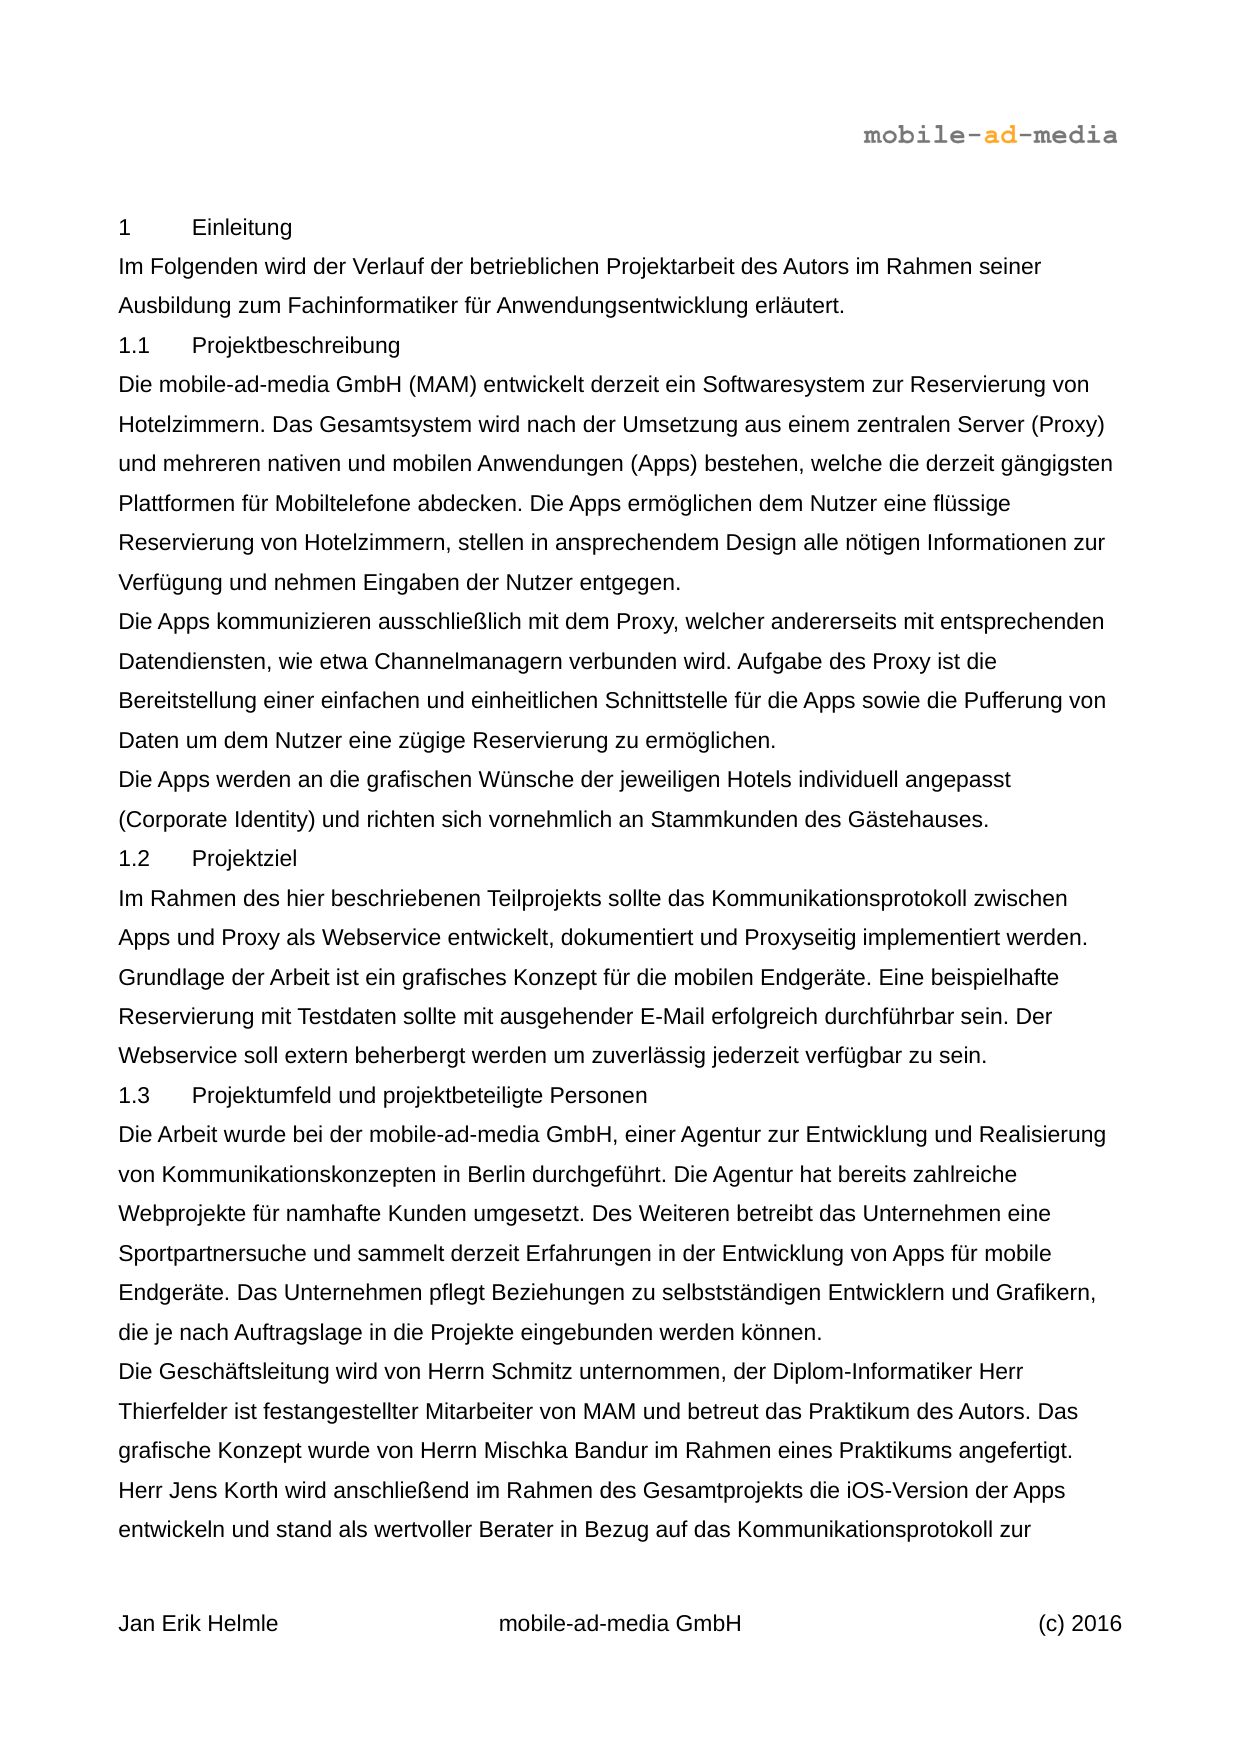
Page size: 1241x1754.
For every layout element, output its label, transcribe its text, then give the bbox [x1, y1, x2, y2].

text Die Apps werden an die grafischen Wünsche der jeweiligen Hotels individuell angepasst (Corporate Identity) und richten sich vornehmlich an Stammkunden des Gästehauses. [118, 766, 1122, 832]
text Im Folgenden wird der Verlauf der betrieblichen Projektarbeit des Autors im Rahmen seiner Ausbildung zum Fachinformatiker für Anwendungsentwicklung erläutert. [118, 253, 1122, 319]
text 1.3 Projektumfeld und projektbeteiligte Personen [118, 1082, 1122, 1108]
text Die mobile-ad-media GmbH (MAM) entwickelt derzeit ein Softwaresystem zur Reservierung von Hotelzimmern. Das Gesamtsystem wird nach der Umsetzung aus einem zentralen Server (Proxy) und mehreren nativen und mobilen Anwendungen (Apps) bestehen, welche die derzeit gängigsten Plattformen für Mobiltelefone abdecken. Die Apps ermöglichen dem Nutzer eine flüssige Reservierung von Hotelzimmern, stellen in ansprechendem Design alle nötigen Informationen zur Verfügung und nehmen Eingaben der Nutzer entgegen. [118, 371, 1122, 595]
text 1 Einleitung [118, 213, 1122, 240]
text Im Rahmen des hier beschriebenen Teilprojekts sollte das Kommunikationsprotokoll zwischen Apps und Proxy als Webservice entwickelt, dokumentiert und Proxyseitig implementiert werden. Grundlage der Arbeit ist ein grafisches Konzept für die mobilen Endgeräte. Eine beispielhafte Reservierung mit Testdaten sollte mit ausgehender E-Mail erfolgreich durchführbar sein. Der Webservice soll extern beherbergt werden um zuverlässig jederzeit verfügbar zu sein. [118, 884, 1122, 1069]
text Die Apps kommunizieren ausschließlich mit dem Proxy, welcher andererseits mit entsprechenden Datendiensten, wie etwa Channelmanagern verbunden wird. Aufgabe des Proxy ist die Bereitstellung einer einfachen und einheitlichen Schnittstelle für die Apps sowie die Pufferung von Daten um dem Nutzer eine zügige Reservierung zu ermöglichen. [118, 608, 1122, 753]
text 1.2 Projektziel [118, 845, 1122, 871]
picture [863, 118, 1118, 150]
text Die Arbeit wurde bei der mobile-ad-media GmbH, einer Agentur zur Entwicklung und Realisierung von Kommunikationskonzepten in Berlin durchgeführt. Die Agentur hat bereits zahlreiche Webprojekte für namhafte Kunden umgesetzt. Des Weiteren betreibt das Unternehmen eine Sportpartnersuche und sammelt derzeit Erfahrungen in der Entwicklung von Apps für mobile Endgeräte. Das Unternehmen pflegt Beziehungen zu selbstständigen Entwicklern und Grafikern, die je nach Auftragslage in die Projekte eingebunden werden können. [118, 1121, 1122, 1345]
text Die Geschäftsleitung wird von Herrn Schmitz unternommen, der Diplom-Informatiker Herr Thierfelder ist festangestellter Mitarbeiter von MAM und betreut das Praktikum des Autors. Das grafische Konzept wurde von Herrn Mischka Bandur im Rahmen eines Praktikums angefertigt. Herr Jens Korth wird anschließend im Rahmen des Gesamtprojekts die iOS-Version der Apps entwickeln und stand als wertvoller Berater in Bezug auf das Kommunikationsprotokoll zur [118, 1358, 1122, 1543]
text 1.1 Projektbeschreibung [118, 332, 1122, 358]
